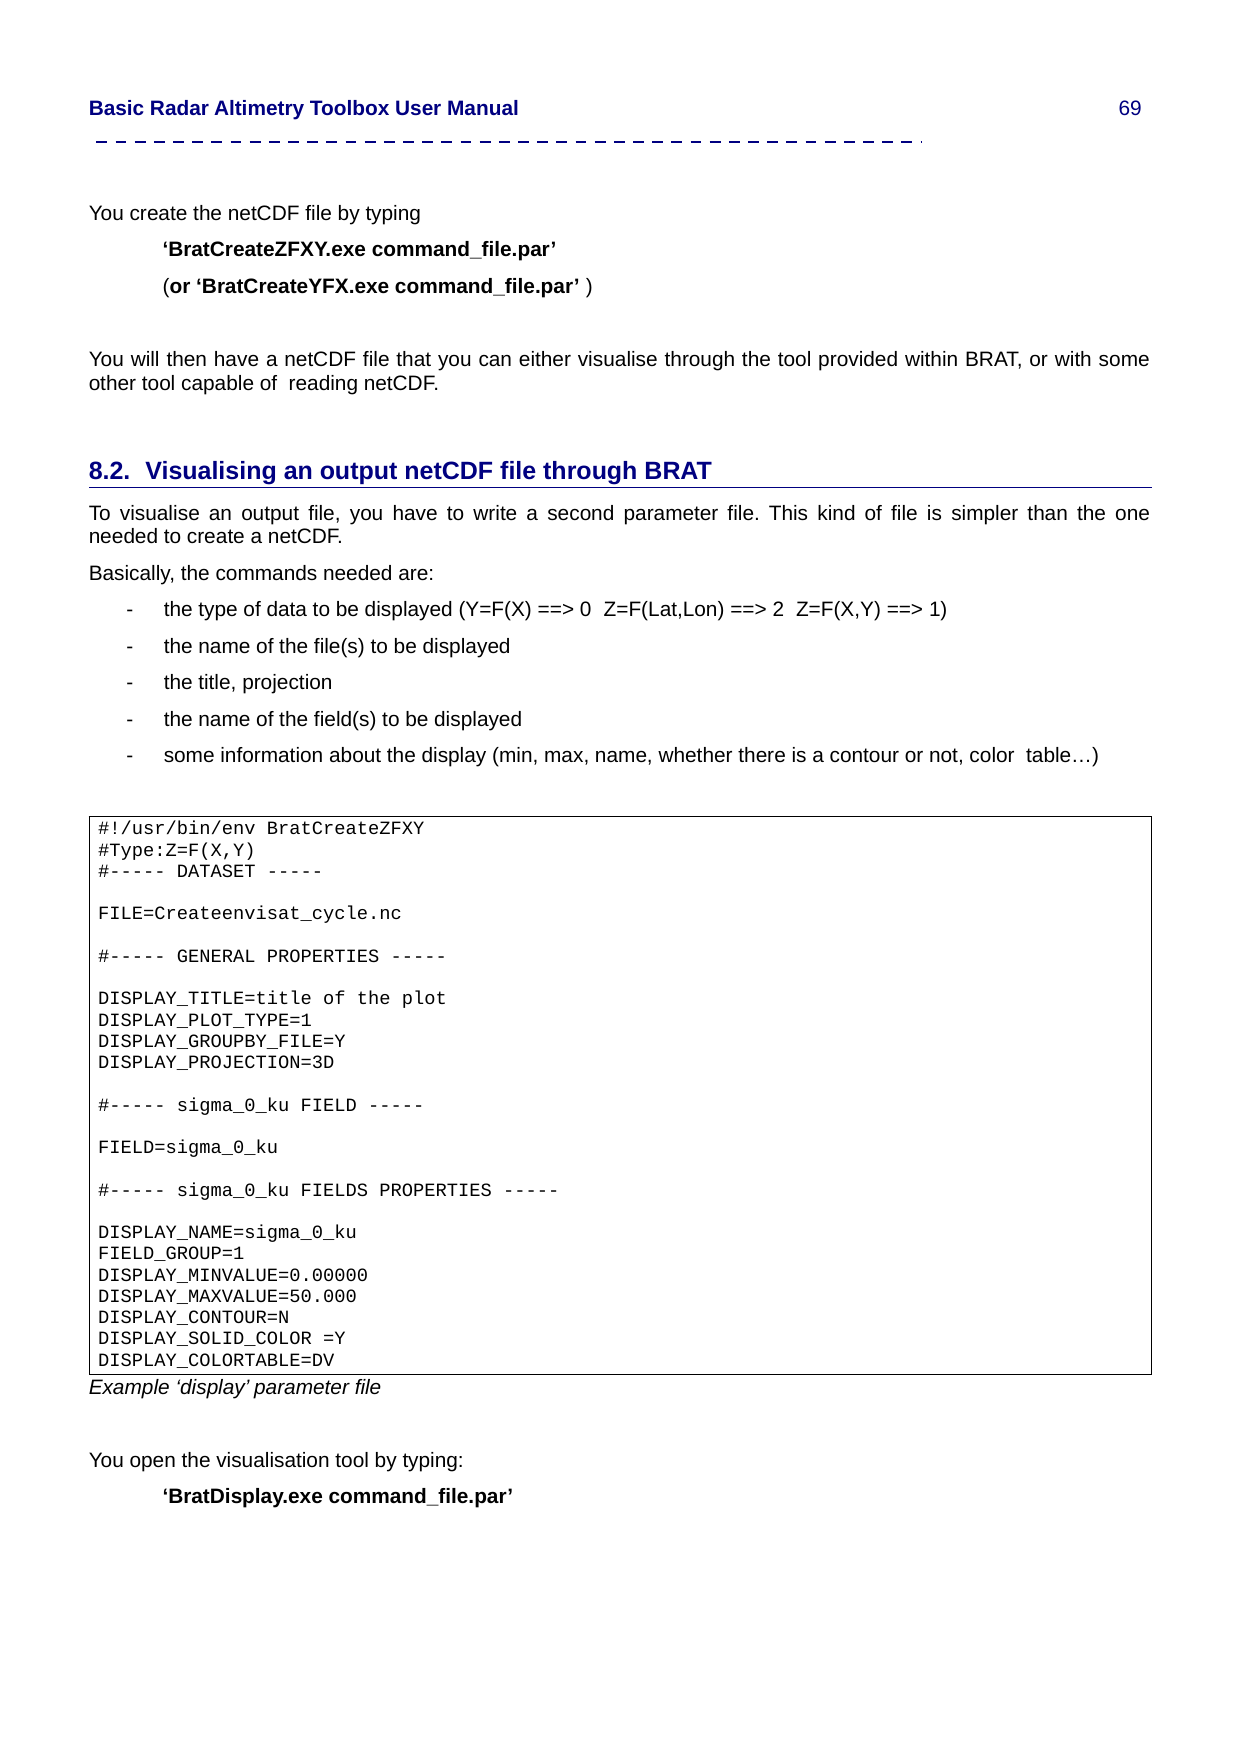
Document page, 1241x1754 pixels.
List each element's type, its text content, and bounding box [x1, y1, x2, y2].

text DISPLAY_MAXVALUE=50.000 [90, 1283, 1151, 1305]
text You open the visualisation tool by typing: [88, 1448, 1152, 1472]
text (or ‘BratCreateYFX.exe command_file.par’ ) [88, 274, 1152, 298]
list some information about the display (min, max, name, whether there is a contour or not, color table…) [126, 743, 1152, 767]
text Example ‘display’ parameter file [88, 1375, 1152, 1399]
list the type of data to be displayed (Y=F(X) ==> 0 Z=F(Lat,Lon) ==> 2 Z=F(X,Y) ==> 1) [126, 597, 1152, 621]
text DISPLAY_SOLID_COLOR =Y [90, 1326, 1151, 1347]
text DISPLAY_GROUPBY_FILE=Y [90, 1028, 1151, 1050]
text #Type:Z=F(X,Y) [90, 837, 1151, 858]
text #----- sigma_0_ku FIELD ----- [90, 1092, 1151, 1117]
text Basically, the commands needed are: [88, 561, 1152, 585]
text ‘BratCreateZFXY.exe command_file.par’ [88, 237, 1152, 261]
text DISPLAY_CONTOUR=N [90, 1305, 1151, 1326]
text ‘BratDisplay.exe command_file.par’ [88, 1484, 1152, 1508]
text FIELD=sigma_0_ku [90, 1135, 1151, 1159]
text FIELD_GROUP=1 [90, 1241, 1151, 1262]
text #----- DATASET ----- [90, 858, 1151, 883]
text #!/usr/bin/env BratCreateZFXY [90, 817, 1151, 837]
text You will then have a netCDF file that you can either visualise through the tool provided within BRAT, or with some other tool capable of reading netCDF. [88, 347, 1152, 394]
text #----- sigma_0_ku FIELDS PROPERTIES ----- [90, 1177, 1151, 1202]
text DISPLAY_NAME=sigma_0_ku [90, 1220, 1151, 1241]
text DISPLAY_PLOT_TYPE=1 [90, 1007, 1151, 1028]
text DISPLAY_MINVALUE=0.00000 [90, 1262, 1151, 1283]
text FILE=Createenvisat_cycle.nc [90, 901, 1151, 925]
list the title, projection [126, 670, 1152, 694]
text DISPLAY_COLORTABLE=DV [90, 1347, 1151, 1374]
list the name of the file(s) to be displayed [126, 634, 1152, 658]
text DISPLAY_TITLE=title of the plot [90, 986, 1151, 1007]
text DISPLAY_PROJECTION=3D [90, 1050, 1151, 1074]
text #----- GENERAL PROPERTIES ----- [90, 943, 1151, 968]
text To visualise an output file, you have to write a second parameter file. This kind of file is simpler than the one needed to create a netCDF. [88, 500, 1152, 548]
text You create the netCDF file by typing [88, 201, 1152, 225]
list the name of the field(s) to be displayed [126, 707, 1152, 731]
subtitle Visualising an output netCDF file through BRAT [88, 456, 1152, 488]
